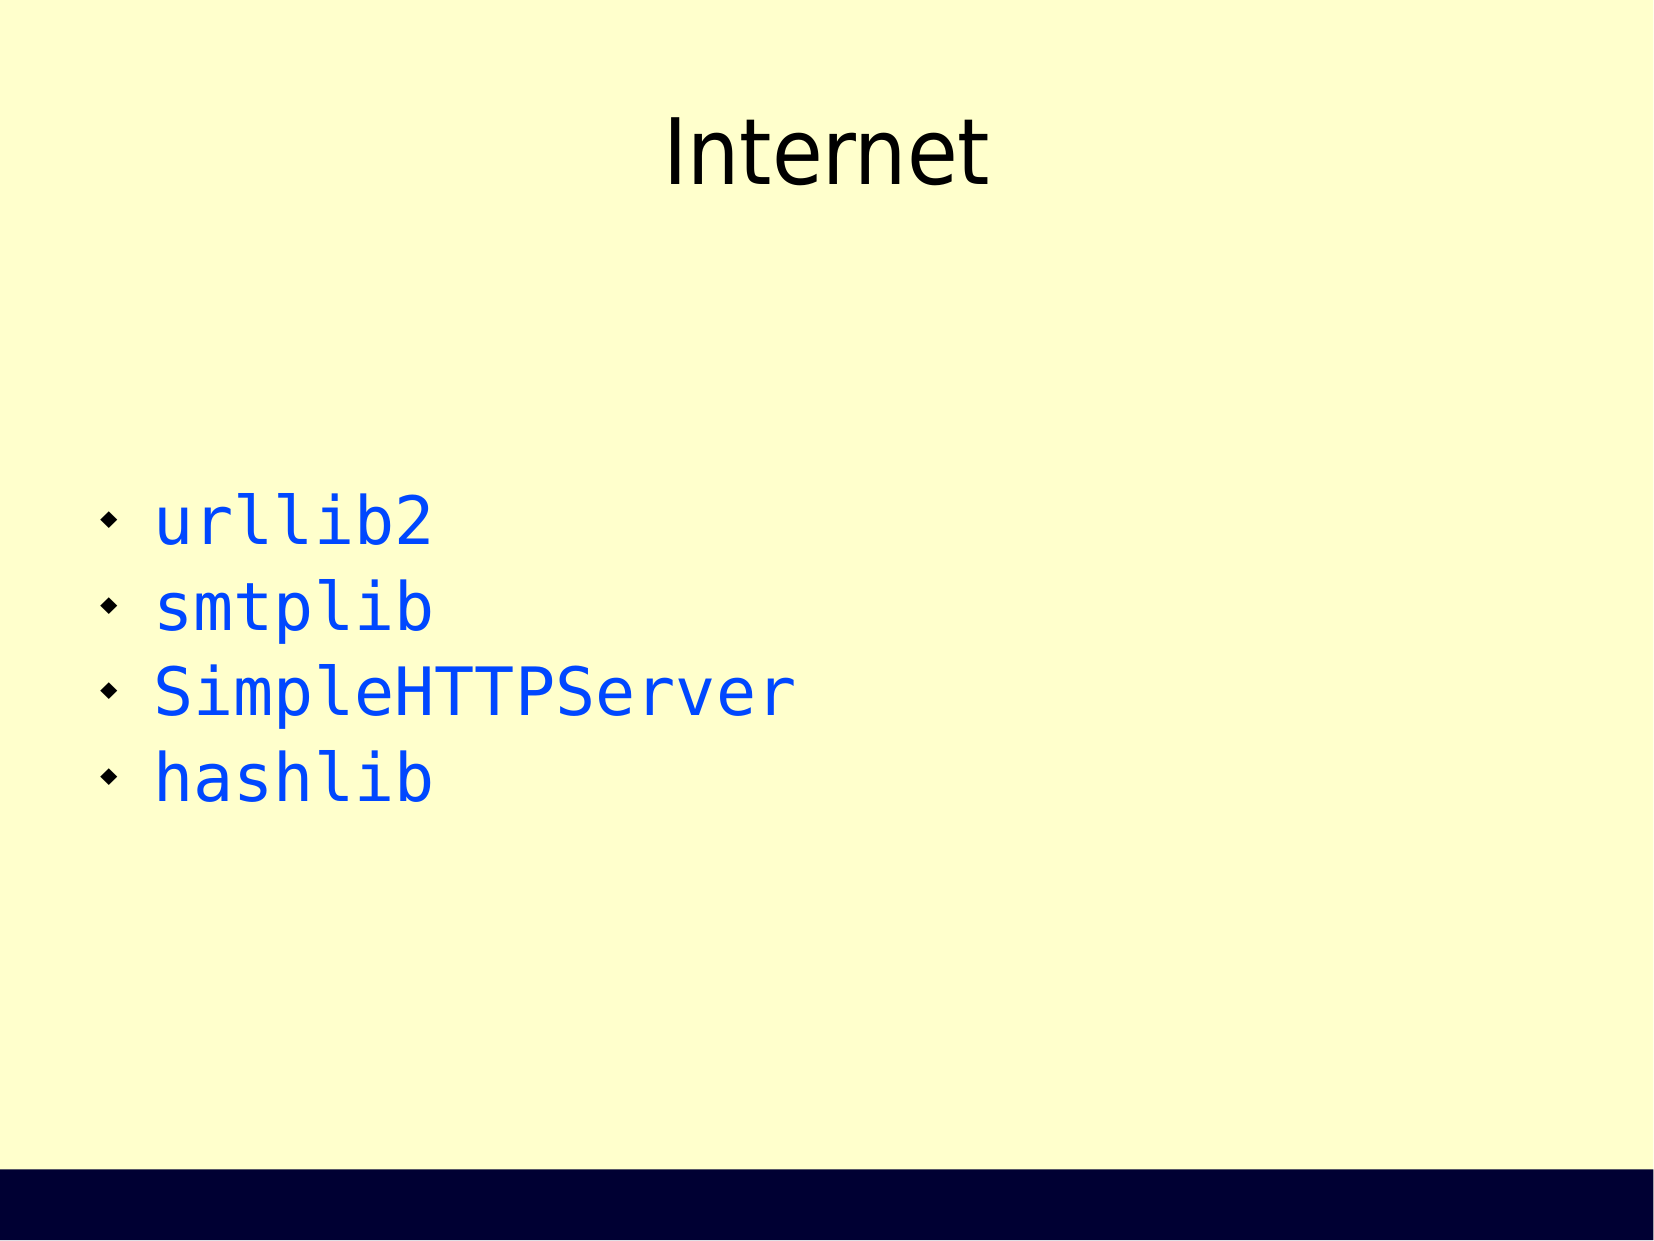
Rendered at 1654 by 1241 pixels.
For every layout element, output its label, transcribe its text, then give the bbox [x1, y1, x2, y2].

list urllib2 smtplib SimpleHTTPServer hashlib [82, 290, 1538, 1010]
title Internet [82, 49, 1571, 257]
